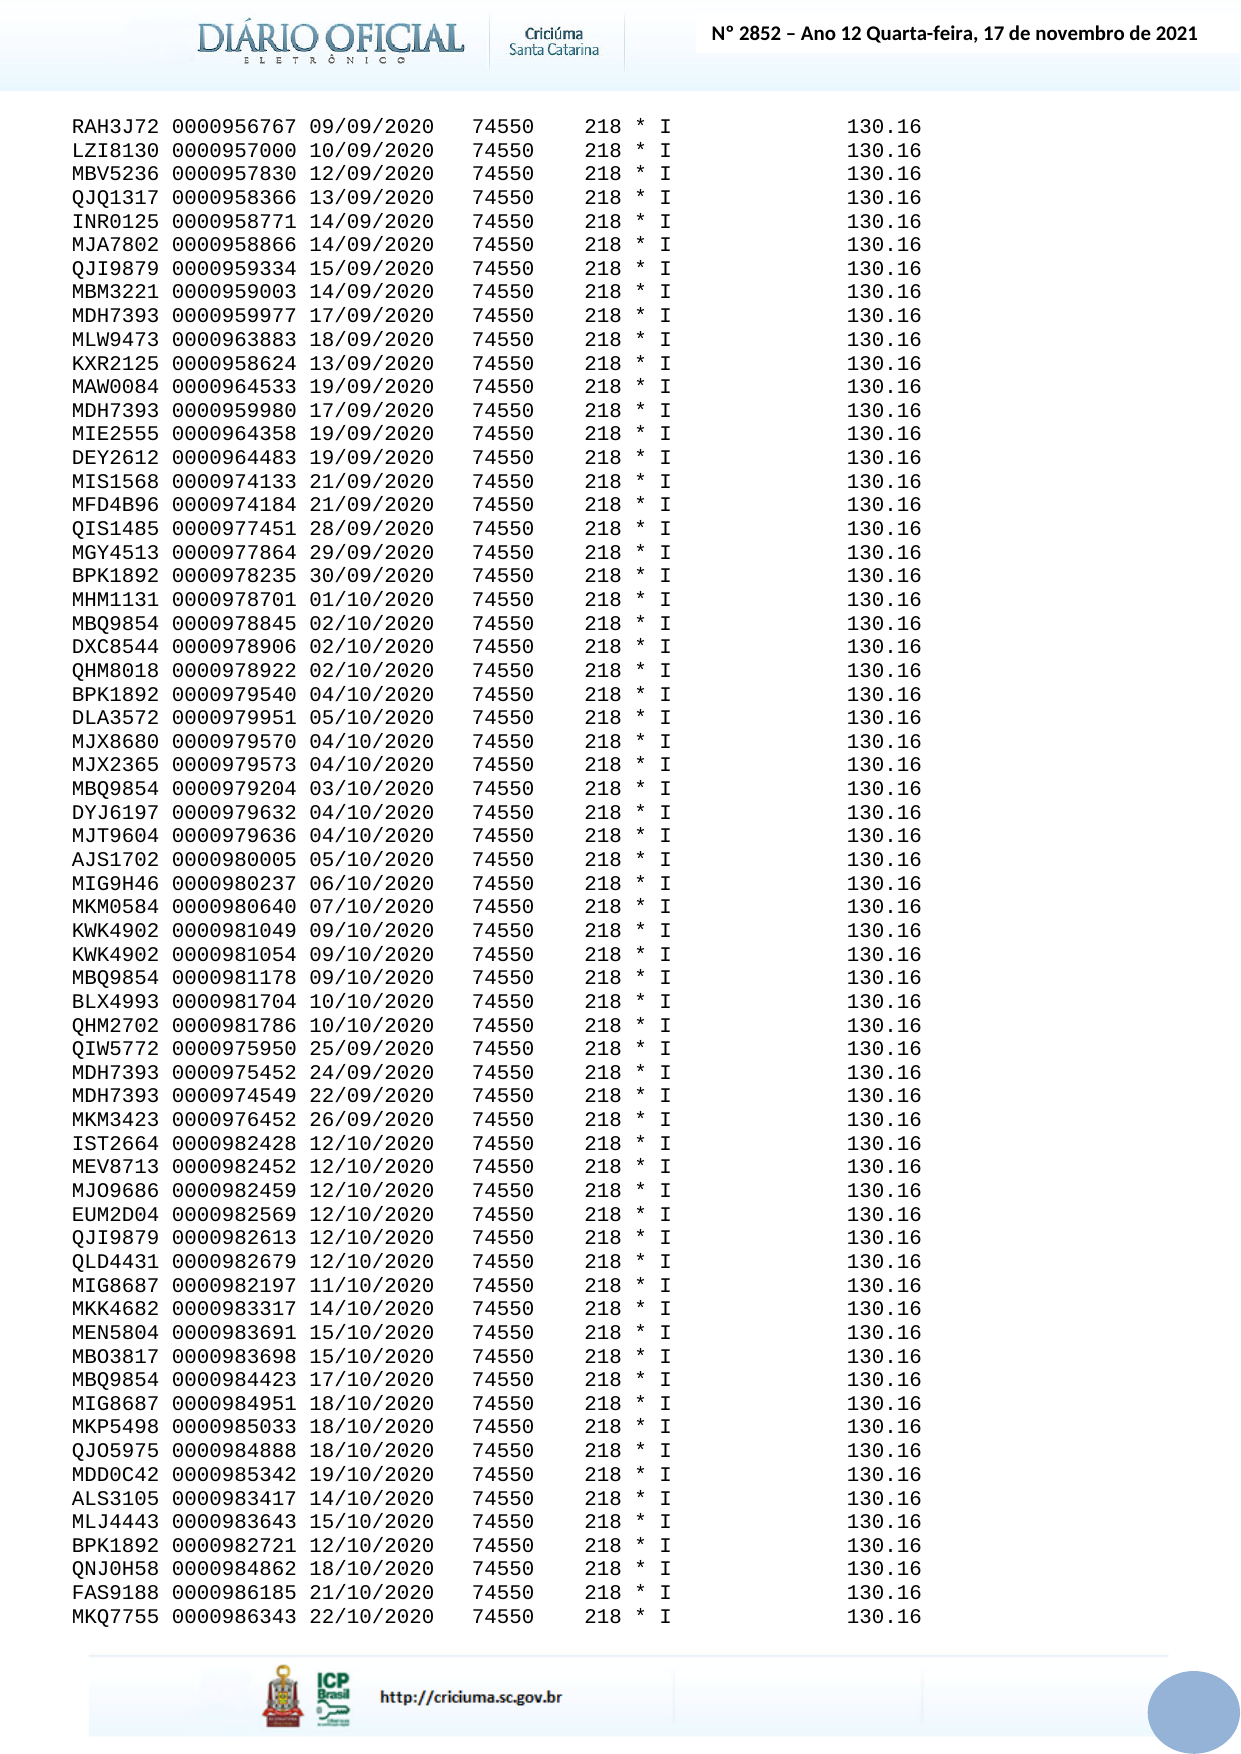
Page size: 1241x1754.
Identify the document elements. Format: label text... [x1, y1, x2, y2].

text DEY2612 0000964483 19/09/2020 74550 218 * I 130.16 [59, 447, 1181, 471]
text QHM2702 0000981786 10/10/2020 74550 218 * I 130.16 [59, 1014, 1181, 1038]
text MDD0C42 0000985342 19/10/2020 74550 218 * I 130.16 [59, 1464, 1181, 1487]
text MBQ9854 0000984423 17/10/2020 74550 218 * I 130.16 [59, 1369, 1181, 1393]
text BLX4993 0000981704 10/10/2020 74550 218 * I 130.16 [59, 991, 1181, 1014]
text QJI9879 0000982613 12/10/2020 74550 218 * I 130.16 [59, 1227, 1181, 1251]
text INR0125 0000958771 14/09/2020 74550 218 * I 130.16 [59, 211, 1181, 234]
text MJX8680 0000979570 04/10/2020 74550 218 * I 130.16 [59, 731, 1181, 754]
text MJT9604 0000979636 04/10/2020 74550 218 * I 130.16 [59, 825, 1181, 849]
text QIS1485 0000977451 28/09/2020 74550 218 * I 130.16 [59, 518, 1181, 542]
text MDH7393 0000959980 17/09/2020 74550 218 * I 130.16 [59, 400, 1181, 423]
text MKQ7755 0000986343 22/10/2020 74550 218 * I 130.16 [59, 1606, 1181, 1629]
text MBM3221 0000959003 14/09/2020 74550 218 * I 130.16 [59, 282, 1181, 305]
text MKP5498 0000985033 18/10/2020 74550 218 * I 130.16 [59, 1417, 1181, 1440]
text MDH7393 0000974549 22/09/2020 74550 218 * I 130.16 [59, 1086, 1181, 1109]
text MIG8687 0000982197 11/10/2020 74550 218 * I 130.16 [59, 1275, 1181, 1298]
text MBV5236 0000957830 12/09/2020 74550 218 * I 130.16 [59, 163, 1181, 187]
text RAH3J72 0000956767 09/09/2020 74550 218 * I 130.16 [59, 116, 1181, 140]
text MLW9473 0000963883 18/09/2020 74550 218 * I 130.16 [59, 329, 1181, 352]
text EUM2D04 0000982569 12/10/2020 74550 218 * I 130.16 [59, 1204, 1181, 1227]
text BPK1892 0000979540 04/10/2020 74550 218 * I 130.16 [59, 683, 1181, 707]
text DLA3572 0000979951 05/10/2020 74550 218 * I 130.16 [59, 707, 1181, 731]
text MKK4682 0000983317 14/10/2020 74550 218 * I 130.16 [59, 1298, 1181, 1322]
text IST2664 0000982428 12/10/2020 74550 218 * I 130.16 [59, 1133, 1181, 1156]
text KWK4902 0000981054 09/10/2020 74550 218 * I 130.16 [59, 944, 1181, 967]
text MLJ4443 0000983643 15/10/2020 74550 218 * I 130.16 [59, 1511, 1181, 1535]
text MEV8713 0000982452 12/10/2020 74550 218 * I 130.16 [59, 1156, 1181, 1180]
text QLD4431 0000982679 12/10/2020 74550 218 * I 130.16 [59, 1251, 1181, 1275]
text BPK1892 0000978235 30/09/2020 74550 218 * I 130.16 [59, 565, 1181, 589]
text MJA7802 0000958866 14/09/2020 74550 218 * I 130.16 [59, 234, 1181, 258]
text MIE2555 0000964358 19/09/2020 74550 218 * I 130.16 [59, 423, 1181, 447]
text LZI8130 0000957000 10/09/2020 74550 218 * I 130.16 [59, 140, 1181, 163]
text MIG8687 0000984951 18/10/2020 74550 218 * I 130.16 [59, 1393, 1181, 1417]
text MKM3423 0000976452 26/09/2020 74550 218 * I 130.16 [59, 1109, 1181, 1133]
text QIW5772 0000975950 25/09/2020 74550 218 * I 130.16 [59, 1038, 1181, 1062]
text QHM8018 0000978922 02/10/2020 74550 218 * I 130.16 [59, 660, 1181, 683]
text MBO3817 0000983698 15/10/2020 74550 218 * I 130.16 [59, 1346, 1181, 1369]
text MEN5804 0000983691 15/10/2020 74550 218 * I 130.16 [59, 1322, 1181, 1346]
text MGY4513 0000977864 29/09/2020 74550 218 * I 130.16 [59, 542, 1181, 565]
text QJO5975 0000984888 18/10/2020 74550 218 * I 130.16 [59, 1440, 1181, 1464]
text MBQ9854 0000979204 03/10/2020 74550 218 * I 130.16 [59, 778, 1181, 802]
text MDH7393 0000959977 17/09/2020 74550 218 * I 130.16 [59, 305, 1181, 329]
text QJI9879 0000959334 15/09/2020 74550 218 * I 130.16 [59, 258, 1181, 282]
text KWK4902 0000981049 09/10/2020 74550 218 * I 130.16 [59, 920, 1181, 944]
text DYJ6197 0000979632 04/10/2020 74550 218 * I 130.16 [59, 802, 1181, 825]
text MJO9686 0000982459 12/10/2020 74550 218 * I 130.16 [59, 1180, 1181, 1204]
text MBQ9854 0000978845 02/10/2020 74550 218 * I 130.16 [59, 613, 1181, 636]
text MKM0584 0000980640 07/10/2020 74550 218 * I 130.16 [59, 896, 1181, 920]
text ALS3105 0000983417 14/10/2020 74550 218 * I 130.16 [59, 1487, 1181, 1511]
text MHM1131 0000978701 01/10/2020 74550 218 * I 130.16 [59, 589, 1181, 613]
text AJS1702 0000980005 05/10/2020 74550 218 * I 130.16 [59, 849, 1181, 873]
text KXR2125 0000958624 13/09/2020 74550 218 * I 130.16 [59, 352, 1181, 376]
text MJX2365 0000979573 04/10/2020 74550 218 * I 130.16 [59, 754, 1181, 778]
text MDH7393 0000975452 24/09/2020 74550 218 * I 130.16 [59, 1062, 1181, 1086]
text MBQ9854 0000981178 09/10/2020 74550 218 * I 130.16 [59, 967, 1181, 991]
text BPK1892 0000982721 12/10/2020 74550 218 * I 130.16 [59, 1535, 1181, 1558]
text FAS9188 0000986185 21/10/2020 74550 218 * I 130.16 [59, 1582, 1181, 1606]
text MFD4B96 0000974184 21/09/2020 74550 218 * I 130.16 [59, 494, 1181, 518]
text QJQ1317 0000958366 13/09/2020 74550 218 * I 130.16 [59, 187, 1181, 211]
text MAW0084 0000964533 19/09/2020 74550 218 * I 130.16 [59, 376, 1181, 400]
text MIG9H46 0000980237 06/10/2020 74550 218 * I 130.16 [59, 873, 1181, 896]
text MIS1568 0000974133 21/09/2020 74550 218 * I 130.16 [59, 471, 1181, 494]
text DXC8544 0000978906 02/10/2020 74550 218 * I 130.16 [59, 636, 1181, 660]
text QNJ0H58 0000984862 18/10/2020 74550 218 * I 130.16 [59, 1558, 1181, 1582]
